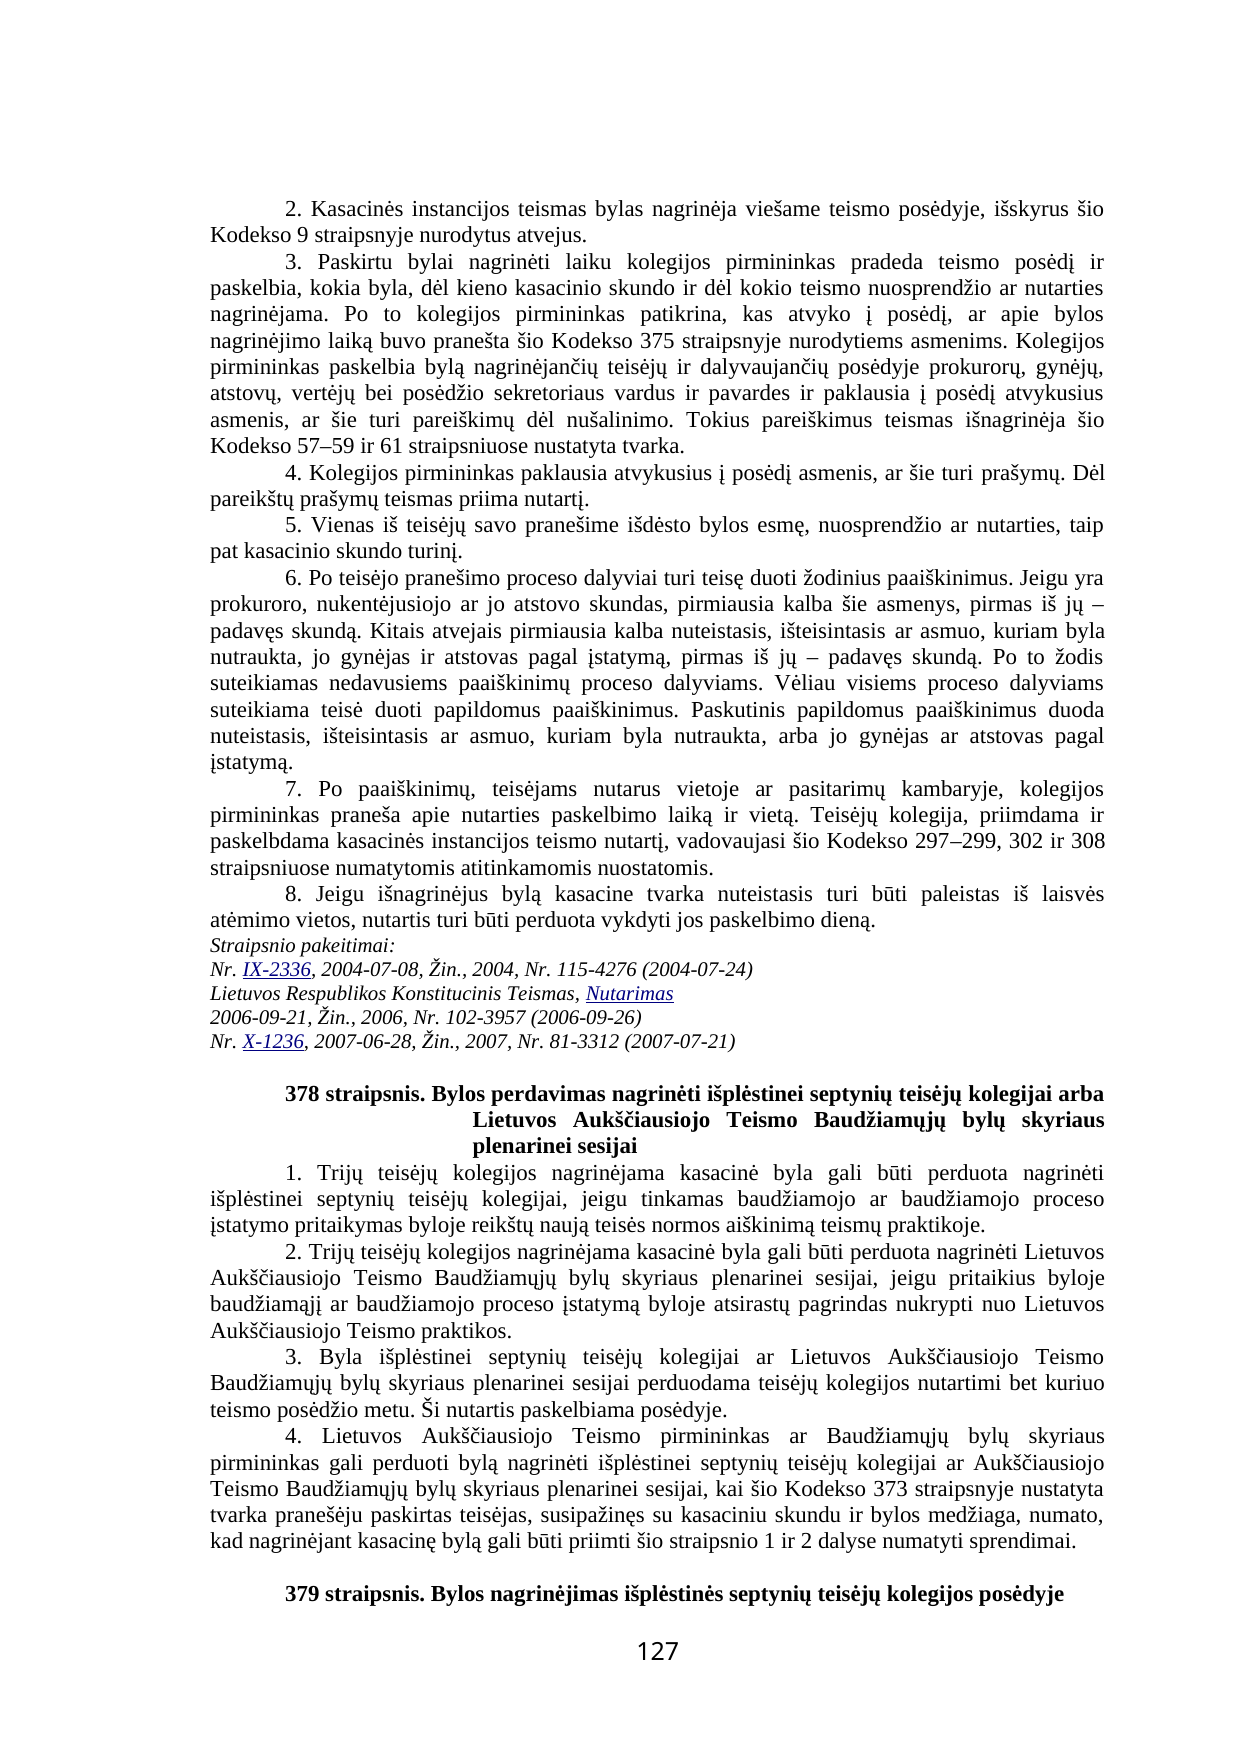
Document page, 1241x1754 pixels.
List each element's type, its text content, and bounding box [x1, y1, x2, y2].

text 2. Trijų teisėjų kolegijos nagrinėjama kasacinė byla gali būti perduota nagrinėti Lietuvos Aukščiausiojo Teismo Baudžiamųjų bylų skyriaus plenarinei sesijai, jeigu pritaikius byloje baudžiamąjį ar baudžiamojo proceso įstatymą byloje atsirastų pagrindas nukrypti nuo Lietuvos Aukščiausiojo Teismo praktikos. [210, 1238, 1106, 1343]
text 379 straipsnis. Bylos nagrinėjimas išplėstinės septynių teisėjų kolegijos posėdyje [285, 1580, 1106, 1607]
text 5. Vienas iš teisėjų savo pranešime išdėsto bylos esmę, nuosprendžio ar nutarties, taip pat kasacinio skundo turinį. [210, 511, 1106, 564]
text 3. Byla išplėstinei septynių teisėjų kolegijai ar Lietuvos Aukščiausiojo Teismo Baudžiamųjų bylų skyriaus plenarinei sesijai perduodama teisėjų kolegijos nutartimi bet kuriuo teismo posėdžio metu. Ši nutartis paskelbiama posėdyje. [210, 1343, 1106, 1422]
text 3. Paskirtu bylai nagrinėti laiku kolegijos pirmininkas pradeda teismo posėdį ir paskelbia, kokia byla, dėl kieno kasacinio skundo ir dėl kokio teismo nuosprendžio ar nutarties nagrinėjama. Po to kolegijos pirmininkas patikrina, kas atvyko į posėdį, ar apie bylos nagrinėjimo laiką buvo pranešta šio Kodekso 375 straipsnyje nurodytiems asmenims. Kolegijos pirmininkas paskelbia bylą nagrinėjančių teisėjų ir dalyvaujančių posėdyje prokurorų, gynėjų, atstovų, vertėjų bei posėdžio sekretoriaus vardus ir pavardes ir paklausia į posėdį atvykusius asmenis, ar šie turi pareiškimų dėl nušalinimo. Tokius pareiškimus teismas išnagrinėja šio Kodekso 57–59 ir 61 straipsniuose nustatyta tvarka. [210, 248, 1106, 458]
text Lietuvos Respublikos Konstitucinis Teismas, Nutarimas [210, 981, 1106, 1005]
text 6. Po teisėjo pranešimo proceso dalyviai turi teisę duoti žodinius paaiškinimus. Jeigu yra prokuroro, nukentėjusiojo ar jo atstovo skundas, pirmiausia kalba šie asmenys, pirmas iš jų – padavęs skundą. Kitais atvejais pirmiausia kalba nuteistasis, išteisintasis ar asmuo, kuriam byla nutraukta, jo gynėjas ir atstovas pagal įstatymą, pirmas iš jų – padavęs skundą. Po to žodis suteikiamas nedavusiems paaiškinimų proceso dalyviams. Vėliau visiems proceso dalyviams suteikiama teisė duoti papildomus paaiškinimus. Paskutinis papildomus paaiškinimus duoda nuteistasis, išteisintasis ar asmuo, kuriam byla nutraukta, arba jo gynėjas ar atstovas pagal įstatymą. [210, 564, 1106, 775]
text 378 straipsnis. Bylos perdavimas nagrinėti išplėstinei septynių teisėjų kolegijai arba Lietuvos Aukščiausiojo Teismo Baudžiamųjų bylų skyriaus plenarinei sesijai [285, 1079, 1106, 1159]
text 7. Po paaiškinimų, teisėjams nutarus vietoje ar pasitarimų kambaryje, kolegijos pirmininkas praneša apie nutarties paskelbimo laiką ir vietą. Teisėjų kolegija, priimdama ir paskelbdama kasacinės instancijos teismo nutartį, vadovaujasi šio Kodekso 297–299, 302 ir 308 straipsniuose numatytomis atitinkamomis nuostatomis. [210, 775, 1106, 880]
text Straipsnio pakeitimai: [210, 933, 1106, 957]
text 4. Lietuvos Aukščiausiojo Teismo pirmininkas ar Baudžiamųjų bylų skyriaus pirmininkas gali perduoti bylą nagrinėti išplėstinei septynių teisėjų kolegijai ar Aukščiausiojo Teismo Baudžiamųjų bylų skyriaus plenarinei sesijai, kai šio Kodekso 373 straipsnyje nustatyta tvarka pranešėju paskirtas teisėjas, susipažinęs su kasaciniu skundu ir bylos medžiaga, numato, kad nagrinėjant kasacinę bylą gali būti priimti šio straipsnio 1 ir 2 dalyse numatyti sprendimai. [210, 1422, 1106, 1554]
text 8. Jeigu išnagrinėjus bylą kasacine tvarka nuteistasis turi būti paleistas iš laisvės atėmimo vietos, nutartis turi būti perduota vykdyti jos paskelbimo dieną. [210, 880, 1106, 933]
text 2006-09-21, Žin., 2006, Nr. 102-3957 (2006-09-26) [210, 1005, 1106, 1029]
text 4. Kolegijos pirmininkas paklausia atvykusius į posėdį asmenis, ar šie turi prašymų. Dėl pareikštų prašymų teismas priima nutartį. [210, 458, 1106, 511]
text Nr. IX-2336, 2004-07-08, Žin., 2004, Nr. 115-4276 (2004-07-24) [210, 957, 1106, 981]
text 2. Kasacinės instancijos teismas bylas nagrinėja viešame teismo posėdyje, išskyrus šio Kodekso 9 straipsnyje nurodytus atvejus. [210, 195, 1106, 248]
text Nr. X-1236, 2007-06-28, Žin., 2007, Nr. 81-3312 (2007-07-21) [210, 1029, 1106, 1053]
text 1. Trijų teisėjų kolegijos nagrinėjama kasacinė byla gali būti perduota nagrinėti išplėstinei septynių teisėjų kolegijai, jeigu tinkamas baudžiamojo ar baudžiamojo proceso įstatymo pritaikymas byloje reikštų naują teisės normos aiškinimą teismų praktikoje. [210, 1159, 1106, 1238]
